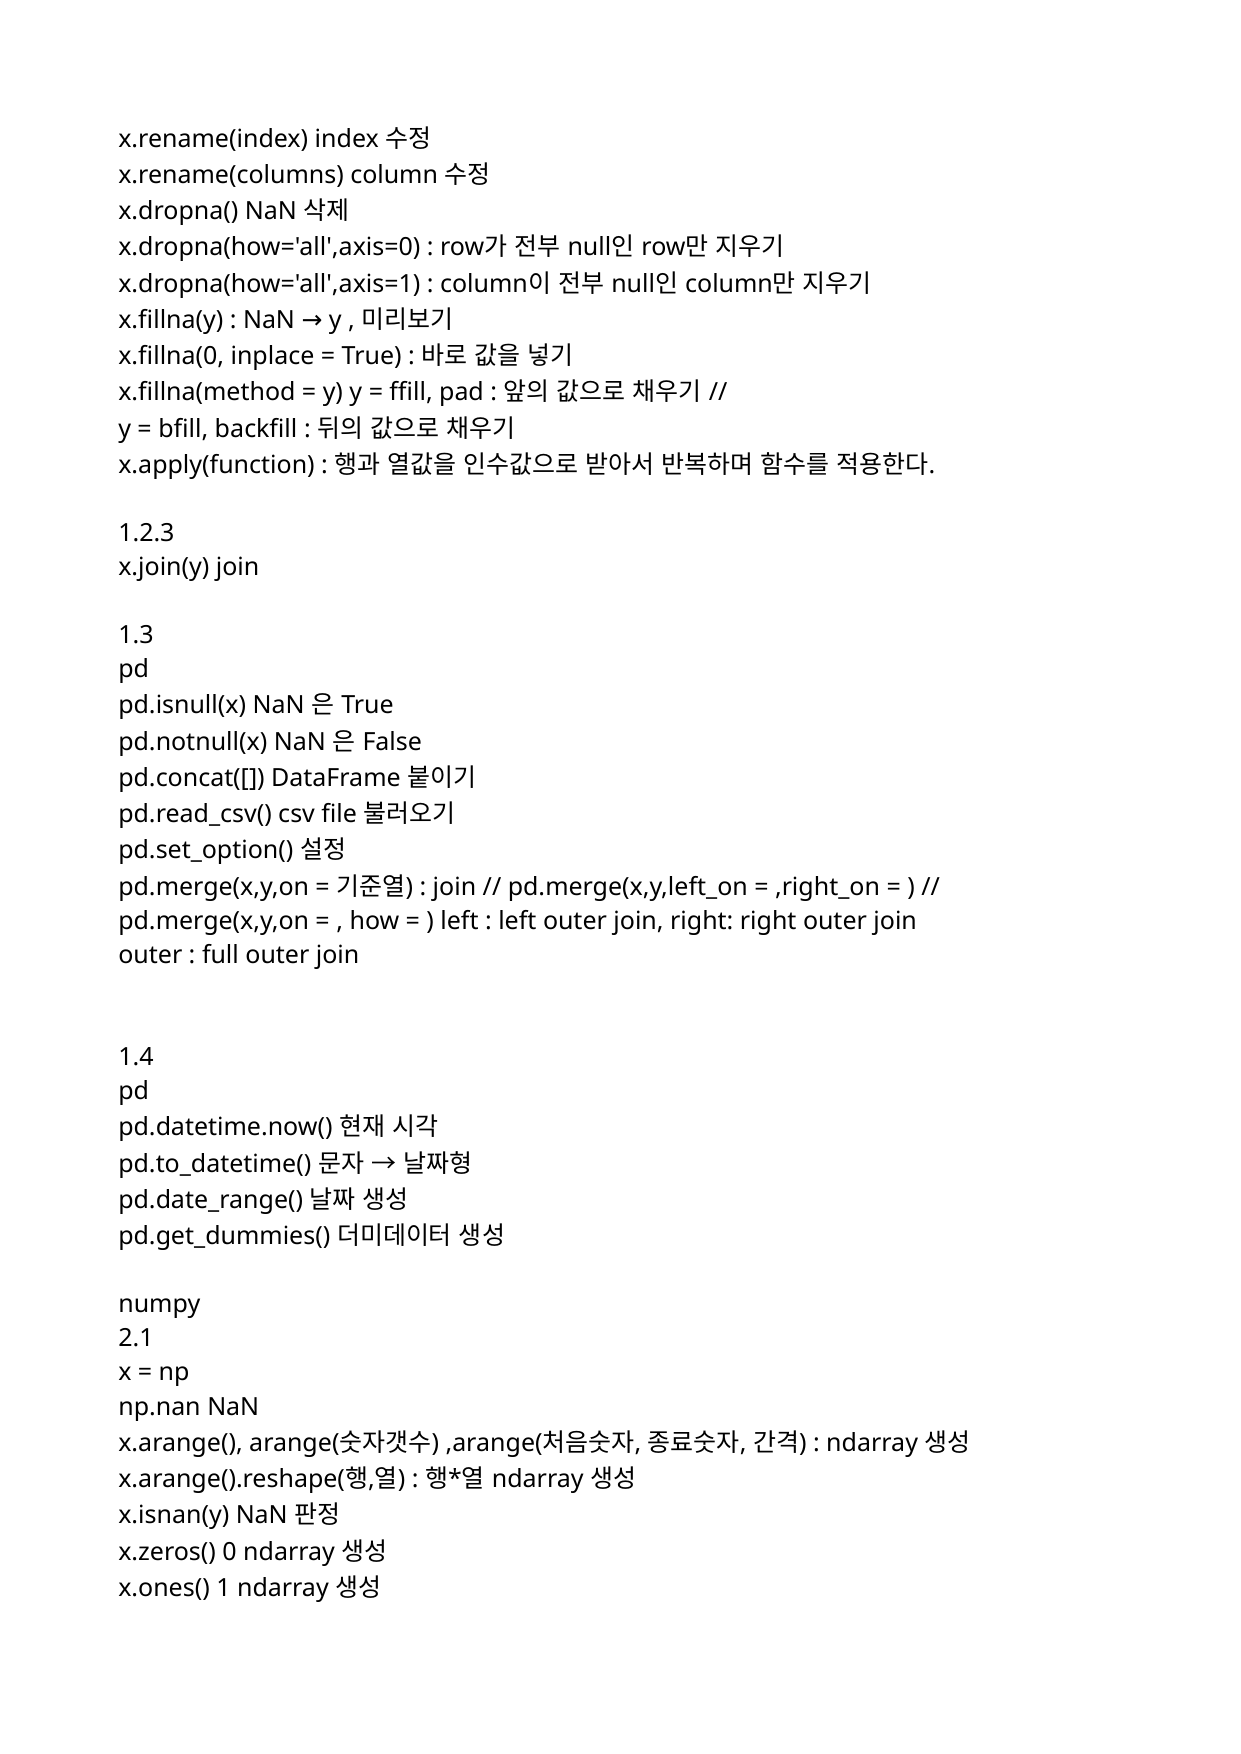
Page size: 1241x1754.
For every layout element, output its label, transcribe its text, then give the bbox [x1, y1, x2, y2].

text x.arange().reshape(행,열) : 행*열 ndarray 생성 [118, 1458, 1122, 1495]
text pd.merge(x,y,on = 기준열) : join // pd.merge(x,y,left_on = ,right_on = ) // [118, 866, 1122, 902]
text pd.date_range() 날짜 생성 [118, 1179, 1122, 1216]
text x.rename(columns) column 수정 [118, 154, 1122, 191]
text x.zeros() 0 ndarray 생성 [118, 1531, 1122, 1567]
text pd.get_dummies() 더미데이터 생성 [118, 1216, 1122, 1252]
text x.dropna(how='all',axis=1) : column이 전부 null인 column만 지우기 [118, 263, 1122, 299]
text x.arange(), arange(숫자갯수) ,arange(처음숫자, 종료숫자, 간격) : ndarray 생성 [118, 1422, 1122, 1458]
text 1.3 [118, 617, 1122, 651]
text x.dropna(how='all',axis=0) : row가 전부 null인 row만 지우기 [118, 227, 1122, 263]
text 1.4 [118, 1039, 1122, 1073]
text pd.merge(x,y,on = , how = ) left : left outer join, right: right outer join [118, 902, 1122, 937]
text pd.set_option() 설정 [118, 830, 1122, 866]
text numpy [118, 1286, 1122, 1320]
text pd.isnull(x) NaN 은 True [118, 685, 1122, 721]
text 1.2.3 [118, 515, 1122, 549]
text y = bfill, backfill : 뒤의 값으로 채우기 [118, 408, 1122, 444]
text pd.concat([]) DataFrame 붙이기 [118, 757, 1122, 794]
text outer : full outer join [118, 937, 1122, 971]
text pd.notnull(x) NaN 은 False [118, 721, 1122, 757]
text pd.read_csv() csv file 불러오기 [118, 794, 1122, 830]
text x.isnan(y) NaN 판정 [118, 1495, 1122, 1531]
text x.apply(function) : 행과 열값을 인수값으로 받아서 반복하며 함수를 적용한다. [118, 444, 1122, 481]
text np.nan NaN [118, 1388, 1122, 1422]
text x.fillna(method = y) y = ffill, pad : 앞의 값으로 채우기 // [118, 372, 1122, 408]
text pd [118, 651, 1122, 685]
text pd.datetime.now() 현재 시각 [118, 1107, 1122, 1143]
text 2.1 [118, 1320, 1122, 1354]
text pd.to_datetime() 문자 → 날짜형 [118, 1143, 1122, 1179]
text x.ones() 1 ndarray 생성 [118, 1567, 1122, 1603]
text x.fillna(y) : NaN → y , 미리보기 [118, 299, 1122, 336]
text x.rename(index) index 수정 [118, 118, 1122, 154]
text pd [118, 1073, 1122, 1107]
text x.join(y) join [118, 549, 1122, 583]
text x.fillna(0, inplace = True) : 바로 값을 넣기 [118, 336, 1122, 372]
text x.dropna() NaN 삭제 [118, 191, 1122, 227]
text x = np [118, 1354, 1122, 1388]
